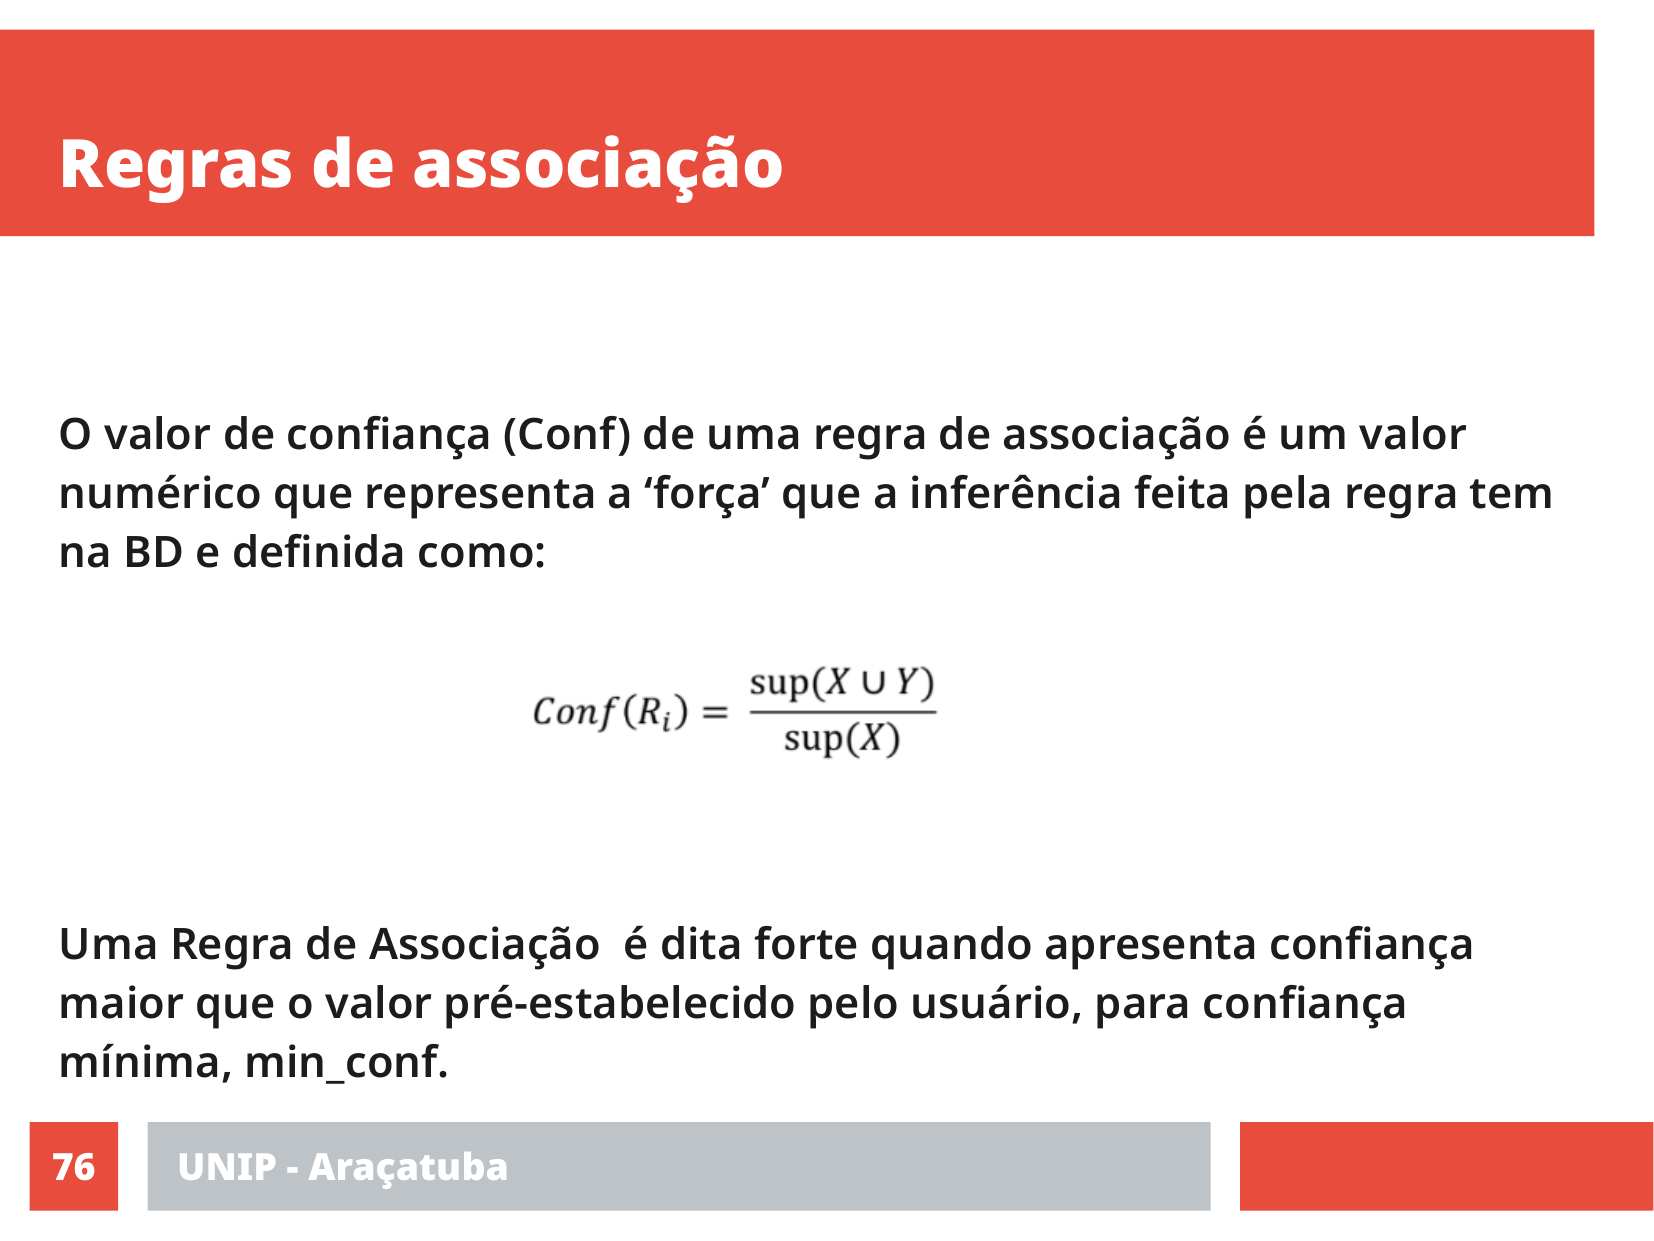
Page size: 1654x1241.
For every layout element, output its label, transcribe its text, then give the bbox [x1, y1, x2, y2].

title Regras de associação [59, 59, 1595, 207]
list O valor de confiança (Conf) de uma regra de associação é um valor numérico que representa a ‘força’ que a inferência feita pela regra tem na BD e definida como: Uma Regra de Associação é dita forte quando apresenta confiança maior que o valor pré-estabelecido pelo usuário, para confiança mínima, min_conf. [59, 324, 1565, 1093]
picture [483, 614, 963, 795]
